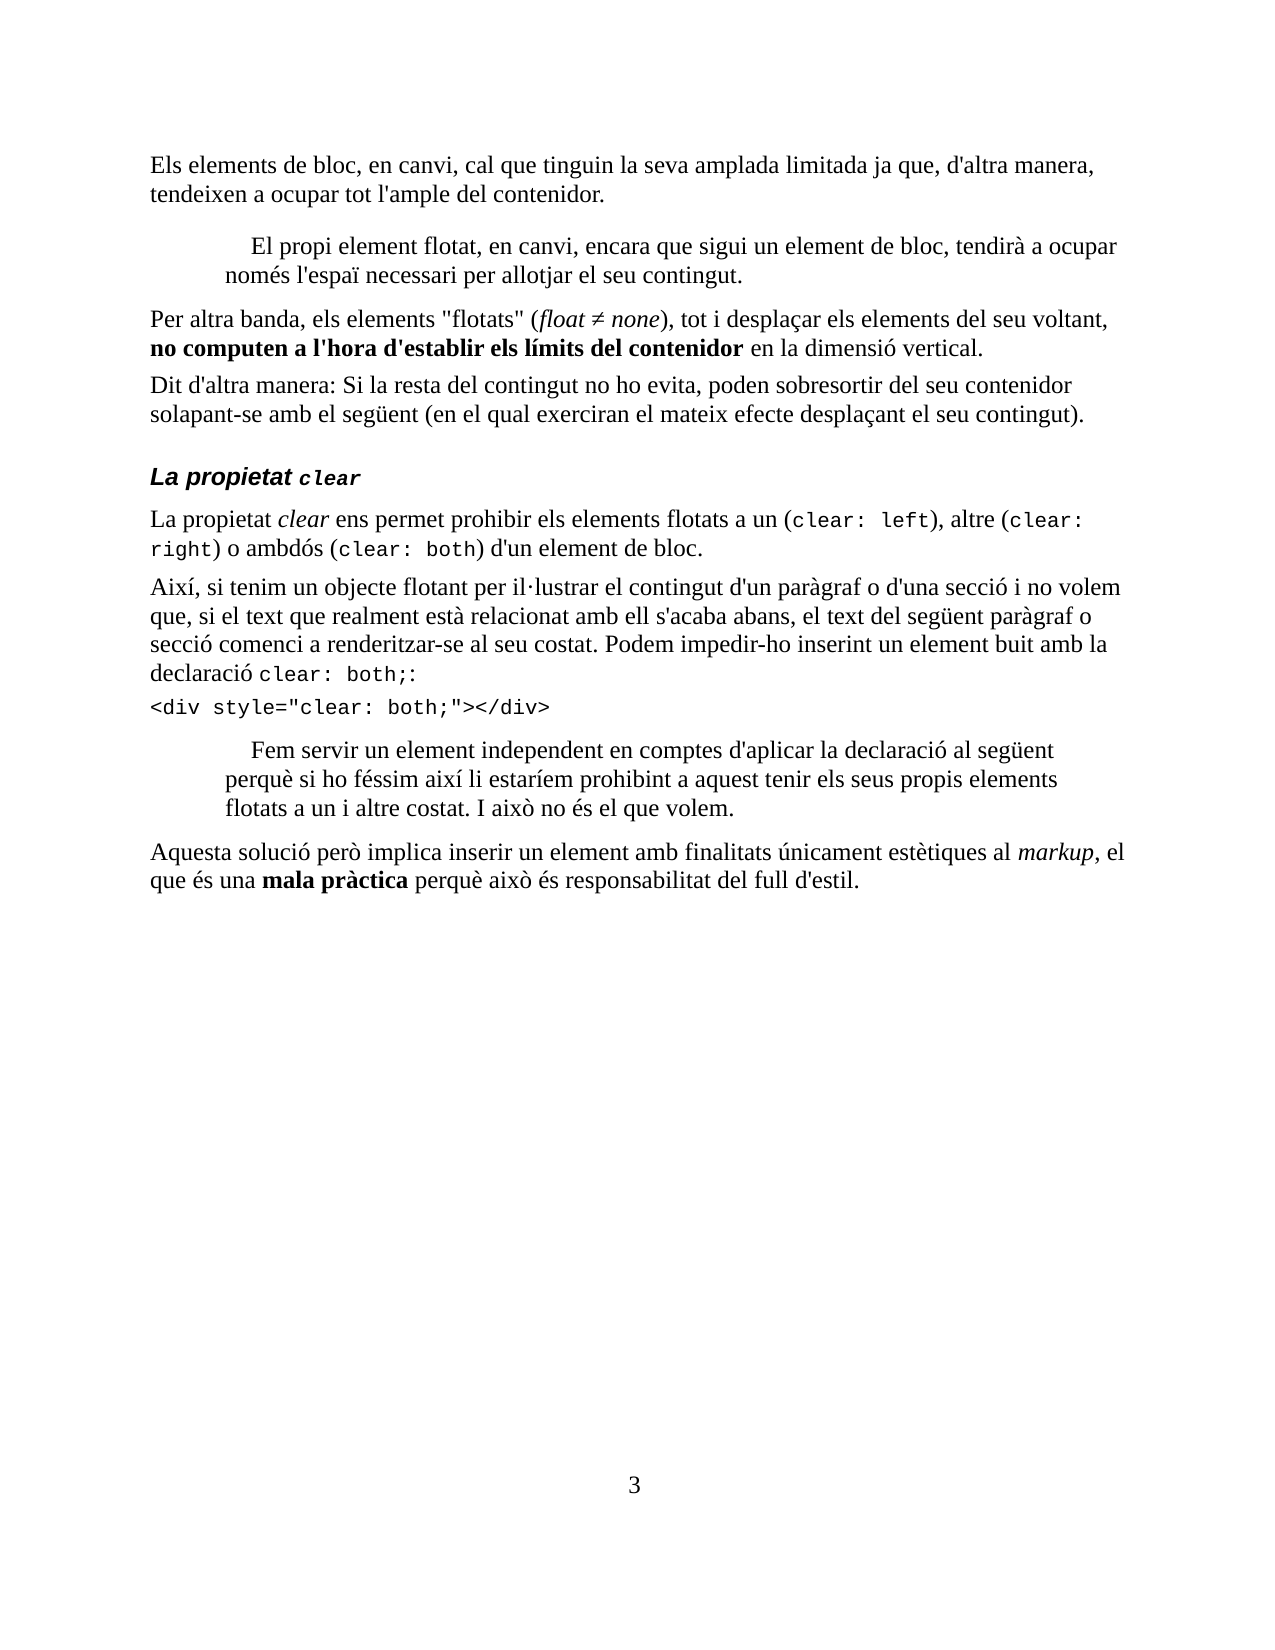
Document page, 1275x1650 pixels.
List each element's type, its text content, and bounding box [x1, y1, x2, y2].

text <div style="clear: both;"></div> [150, 697, 1125, 721]
text Per altra banda, els elements "flotats" (float ≠ none), tot i desplaçar els elements del seu voltant, no computen a l'hora d'establir els límits del contenidor en la dimensió vertical. [150, 304, 1125, 361]
text Dit d'altra manera: Si la resta del contingut no ho evita, poden sobresortir del seu contenidor solapant-se amb el següent (en el qual exerciran el mateix efecte desplaçant el seu contingut). [150, 370, 1125, 428]
text Els elements de bloc, en canvi, cal que tinguin la seva amplada limitada ja que, d'altra manera, tendeixen a ocupar tot l'ample del contenidor. [150, 150, 1125, 207]
text Així, si tenim un objecte flotant per il·lustrar el contingut d'un paràgraf o d'una secció i no volem que, si el text que realment està relacionat amb ell s'acaba abans, el text del següent paràgraf o secció comenci a renderitzar-se al seu costat. Podem impedir-ho inserint un element buit amb la declaració clear: both;: [150, 572, 1125, 688]
text La propietat clear ens permet prohibir els elements flotats a un (clear: left), altre (clear: right) o ambdós (clear: both) d'un element de bloc. [150, 504, 1125, 563]
subtitle La propietat clear [150, 462, 1125, 491]
text 📌 El propi element flotat, en canvi, encara que sigui un element de bloc, tendirà a ocupar només l'espaï necessari per allotjar el seu contingut. [225, 231, 1125, 289]
text 📌 Fem servir un element independent en comptes d'aplicar la declaració al següent perquè si ho féssim així li estaríem prohibint a aquest tenir els seus propis elements flotats a un i altre costat. I això no és el que volem. [225, 736, 1125, 822]
text Aquesta solució però implica inserir un element amb finalitats únicament estètiques al markup, el que és una mala pràctica perquè això és responsabilitat del full d'estil. [150, 837, 1125, 894]
